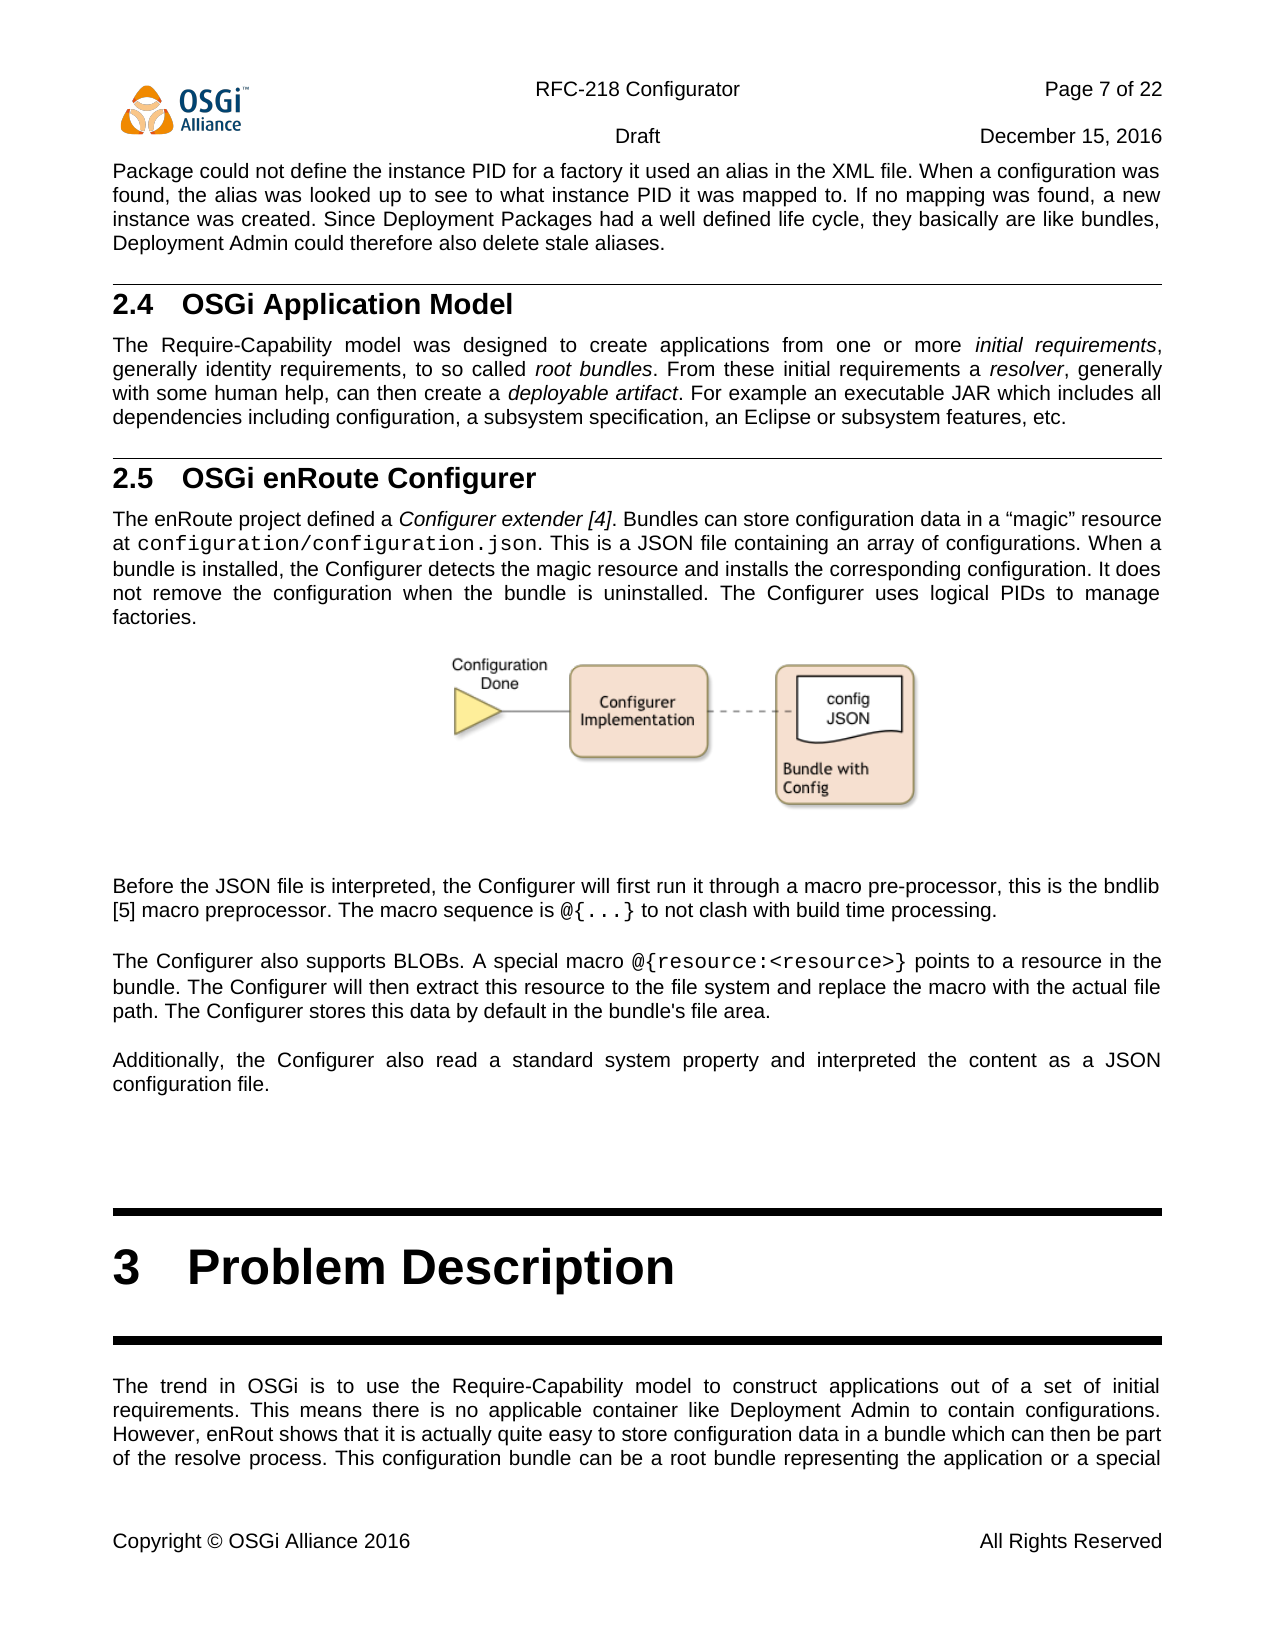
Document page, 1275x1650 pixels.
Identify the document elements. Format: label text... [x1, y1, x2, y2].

subtitle OSGi enRoute Configurer [112, 459, 1162, 495]
text Before the JSON file is interpreted, the Configurer will first run it through a macro pre-processor, this is the bndlib [5]. macro preprocessor. The macro sequence is @{...} to not clash with build time processing. [112, 874, 1162, 924]
text The Require-Capability model was designed to create applications from one or more initial requirements, generally identity requirements, to so called root bundles. From these initial requirements a resolver, generally with some human help, can then create a deployable artifact. For example an executable JAR which includes all dependencies including configuration, a subsystem specification, an Eclipse or subsystem features, etc. [112, 333, 1162, 429]
text The Configurer also supports BLOBs. A special macro @{resource:<resource>} points to a resource in the bundle. The Configurer will then extract this resource to the file system and replace the macro with the actual file path. The Configurer stores this data by default in the bundle's file area. [112, 949, 1162, 1023]
subtitle Problem Description [112, 1209, 1162, 1345]
picture [113, 78, 257, 142]
picture [225, 641, 1050, 826]
text Package could not define the instance PID for a factory it used an alias in the XML file. When a configuration was found, the alias was looked up to see to what instance PID it was mapped to. If no mapping was found, a new instance was created. Since Deployment Packages had a well defined life cycle, they basically are like bundles, Deployment Admin could therefore also delete stale aliases. [112, 159, 1162, 255]
text The enRoute project defined a Configurer extender [4].. Bundles can store configuration data in a “magic” resource at configuration/configuration.json. This is a JSON file containing an array of configurations. When a bundle is installed, the Configurer detects the magic resource and installs the corresponding configuration. It does not remove the configuration when the bundle is uninstalled. The Configurer uses logical PIDs to manage factories. [112, 507, 1162, 629]
subtitle OSGi Application Model [112, 285, 1162, 321]
text The trend in OSGi is to use the Require-Capability model to construct applications out of a set of initial requirements. This means there is no applicable container like Deployment Admin to contain configurations. However, enRout shows that it is actually quite easy to store configuration data in a bundle which can then be part of the resolve process. This configuration bundle can be a root bundle representing the application or a special [112, 1374, 1162, 1470]
text Additionally, the Configurer also read a standard system property and interpreted the content as a JSON configuration file. [112, 1048, 1162, 1096]
